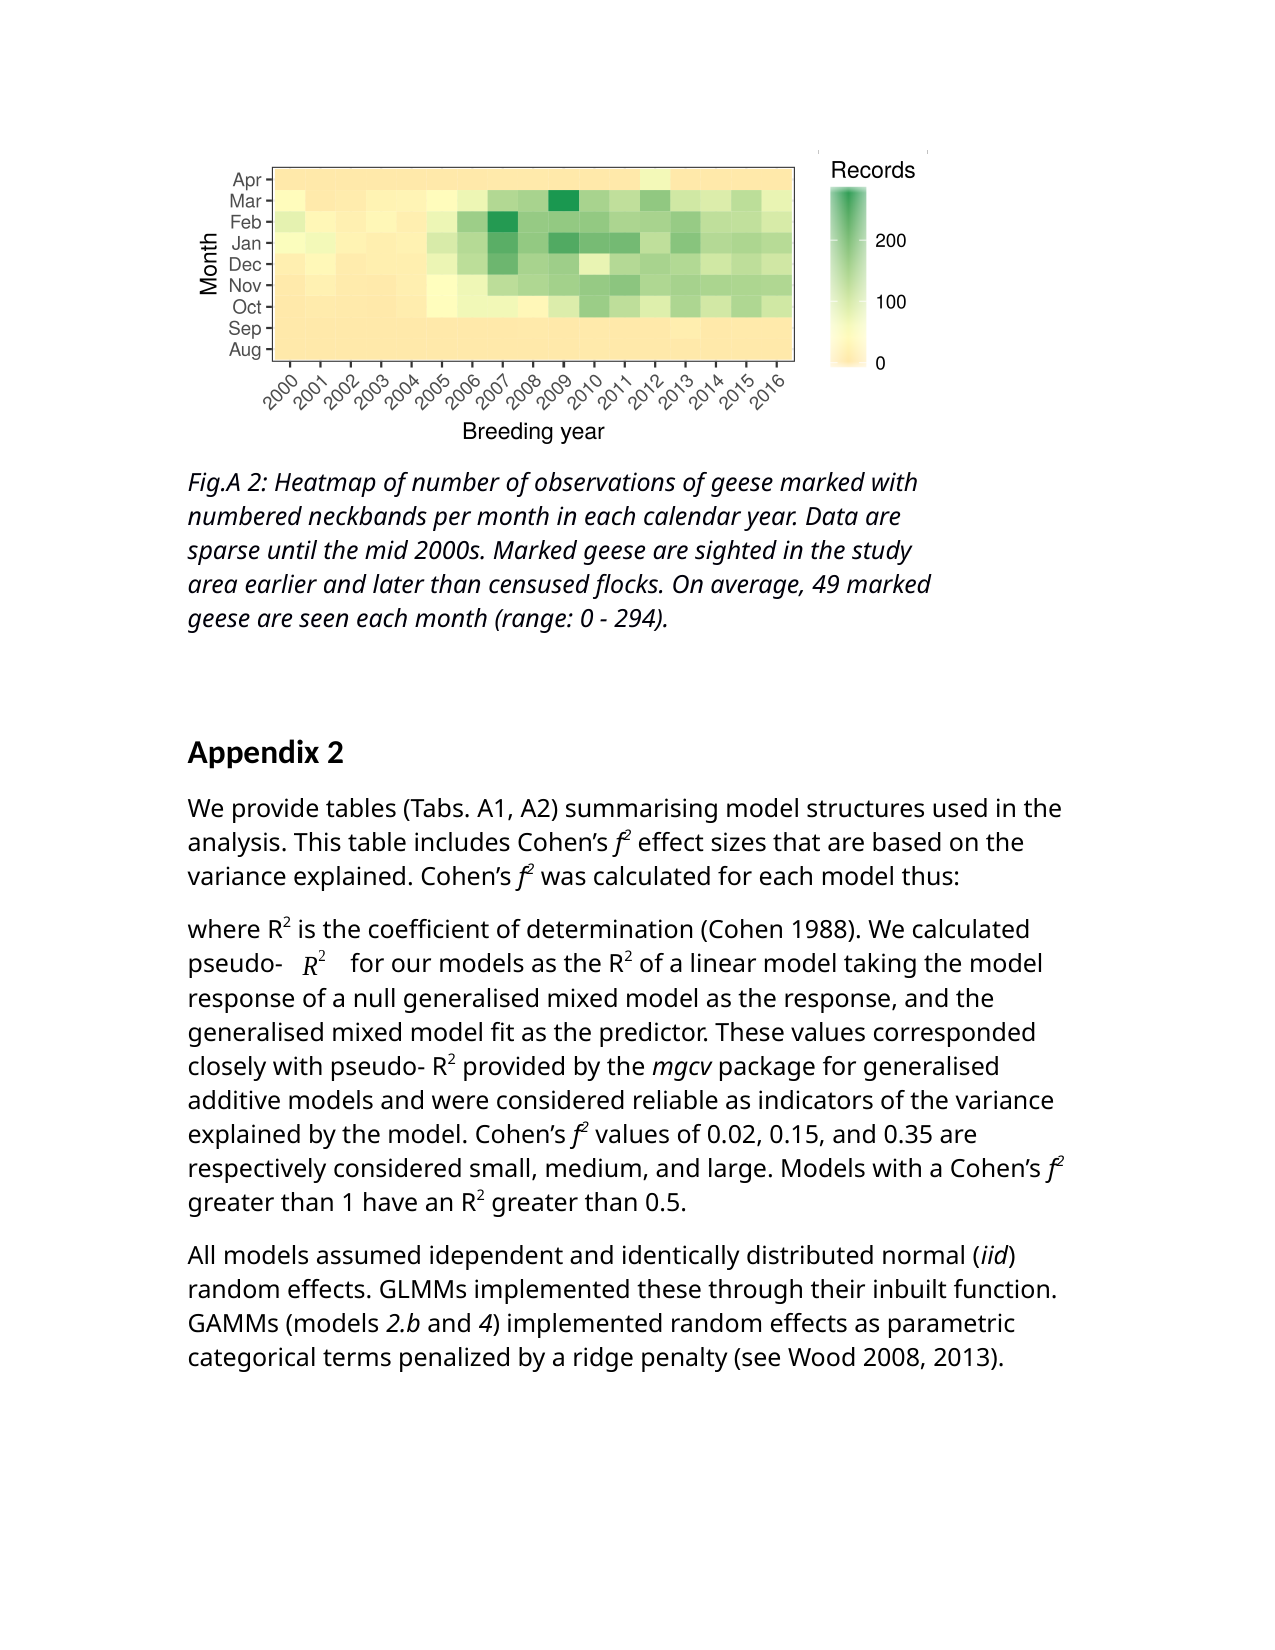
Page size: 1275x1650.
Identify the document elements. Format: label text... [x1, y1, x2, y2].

text where R2 is the coefficient of determination (Cohen 1988). We calculated pseudo- for our models as the R2 of a linear model taking the model response of a null generalised mixed model as the response, and the generalised mixed model fit as the predictor. These values corresponded closely with pseudo- R2 provided by the mgcv package for generalised additive models and were considered reliable as indicators of the variance explained by the model. Cohen’s f2 values of 0.02, 0.15, and 0.35 are respectively considered small, medium, and large. Models with a Cohen’s f2 greater than 1 have an R2 greater than 0.5. [187, 912, 1087, 1219]
subtitle Appendix 2 [187, 731, 1087, 772]
picture [187, 150, 940, 457]
text We provide tables (Tabs. A1, A2) summarising model structures used in the analysis. This table includes Cohen’s f2 effect sizes that are based on the variance explained. Cohen’s f2 was calculated for each model thus: [187, 791, 1087, 893]
text Fig.A 2: Heatmap of number of observations of geese marked with numbered neckbands per month in each calendar year. Data are sparse until the mid 2000s. Marked geese are sighted in the study area earlier and later than censused flocks. On average, 49 marked geese are seen each month (range: 0 - 294). [187, 457, 939, 634]
text All models assumed idependent and identically distributed normal (iid) random effects. GLMMs implemented these through their inbuilt function. GAMMs (models 2.b and 4) implemented random effects as parametric categorical terms penalized by a ridge penalty (see Wood 2008, 2013). [187, 1238, 1087, 1374]
